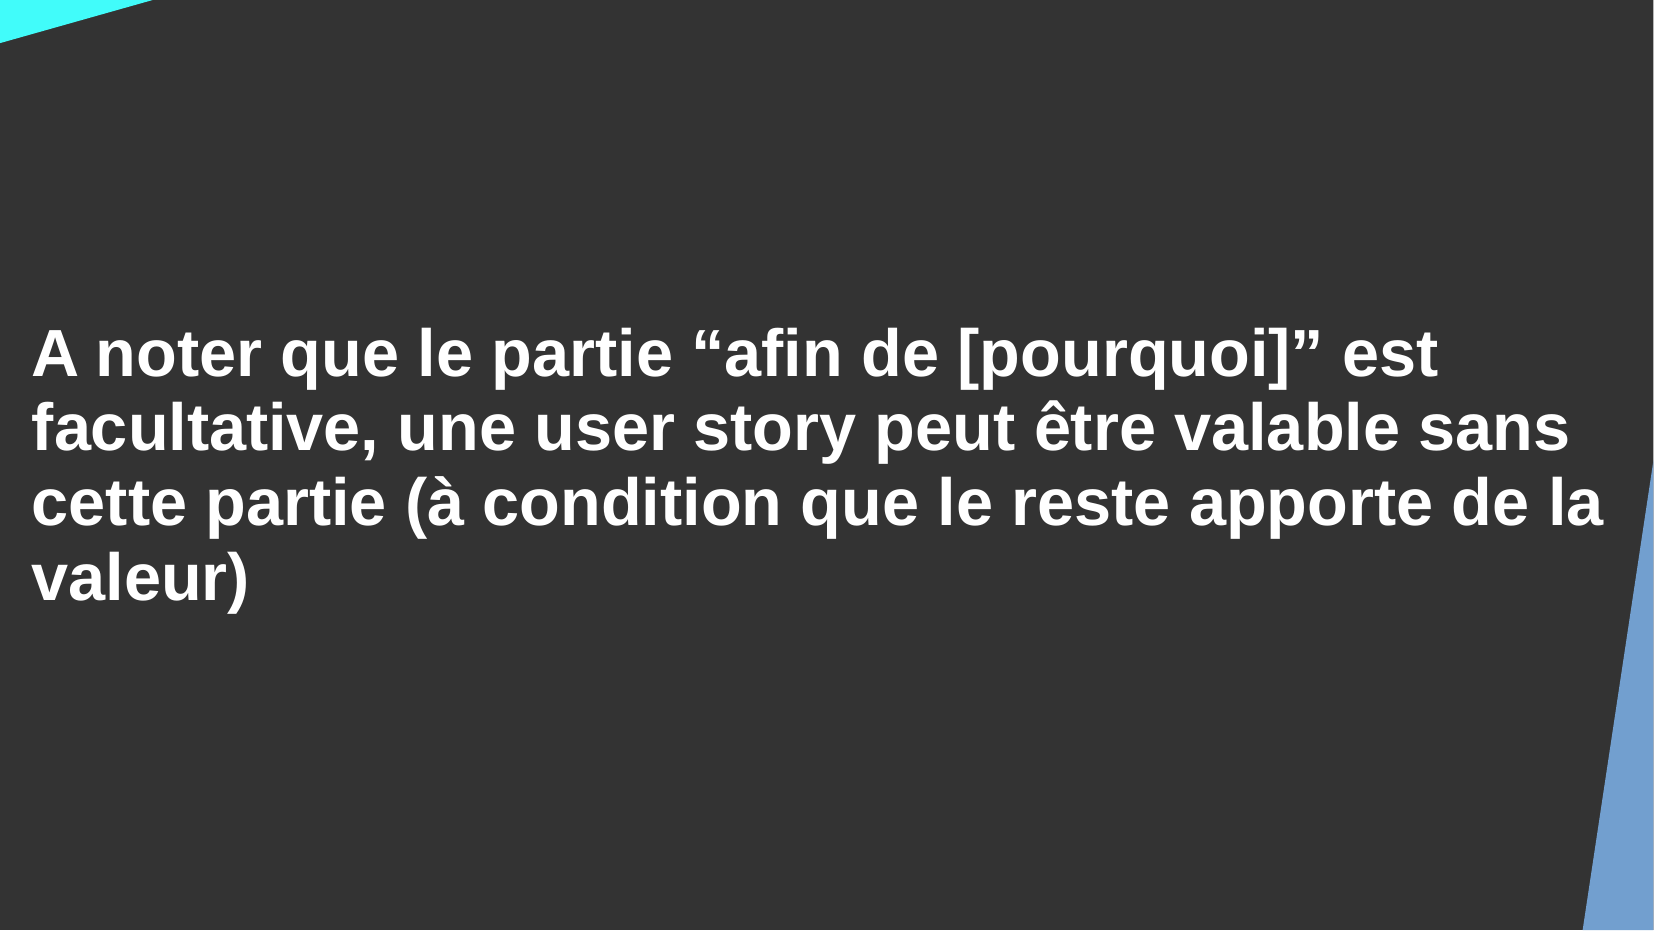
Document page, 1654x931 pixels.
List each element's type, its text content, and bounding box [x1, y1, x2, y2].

text_box [0, 0, 153, 44]
title A noter que le partie “afin de [pourquoi]” est facultative, une user story peut être valable sans cette partie (à condition que le reste apporte de la valeur) [31, 315, 1622, 615]
text_box [1582, 456, 1654, 931]
